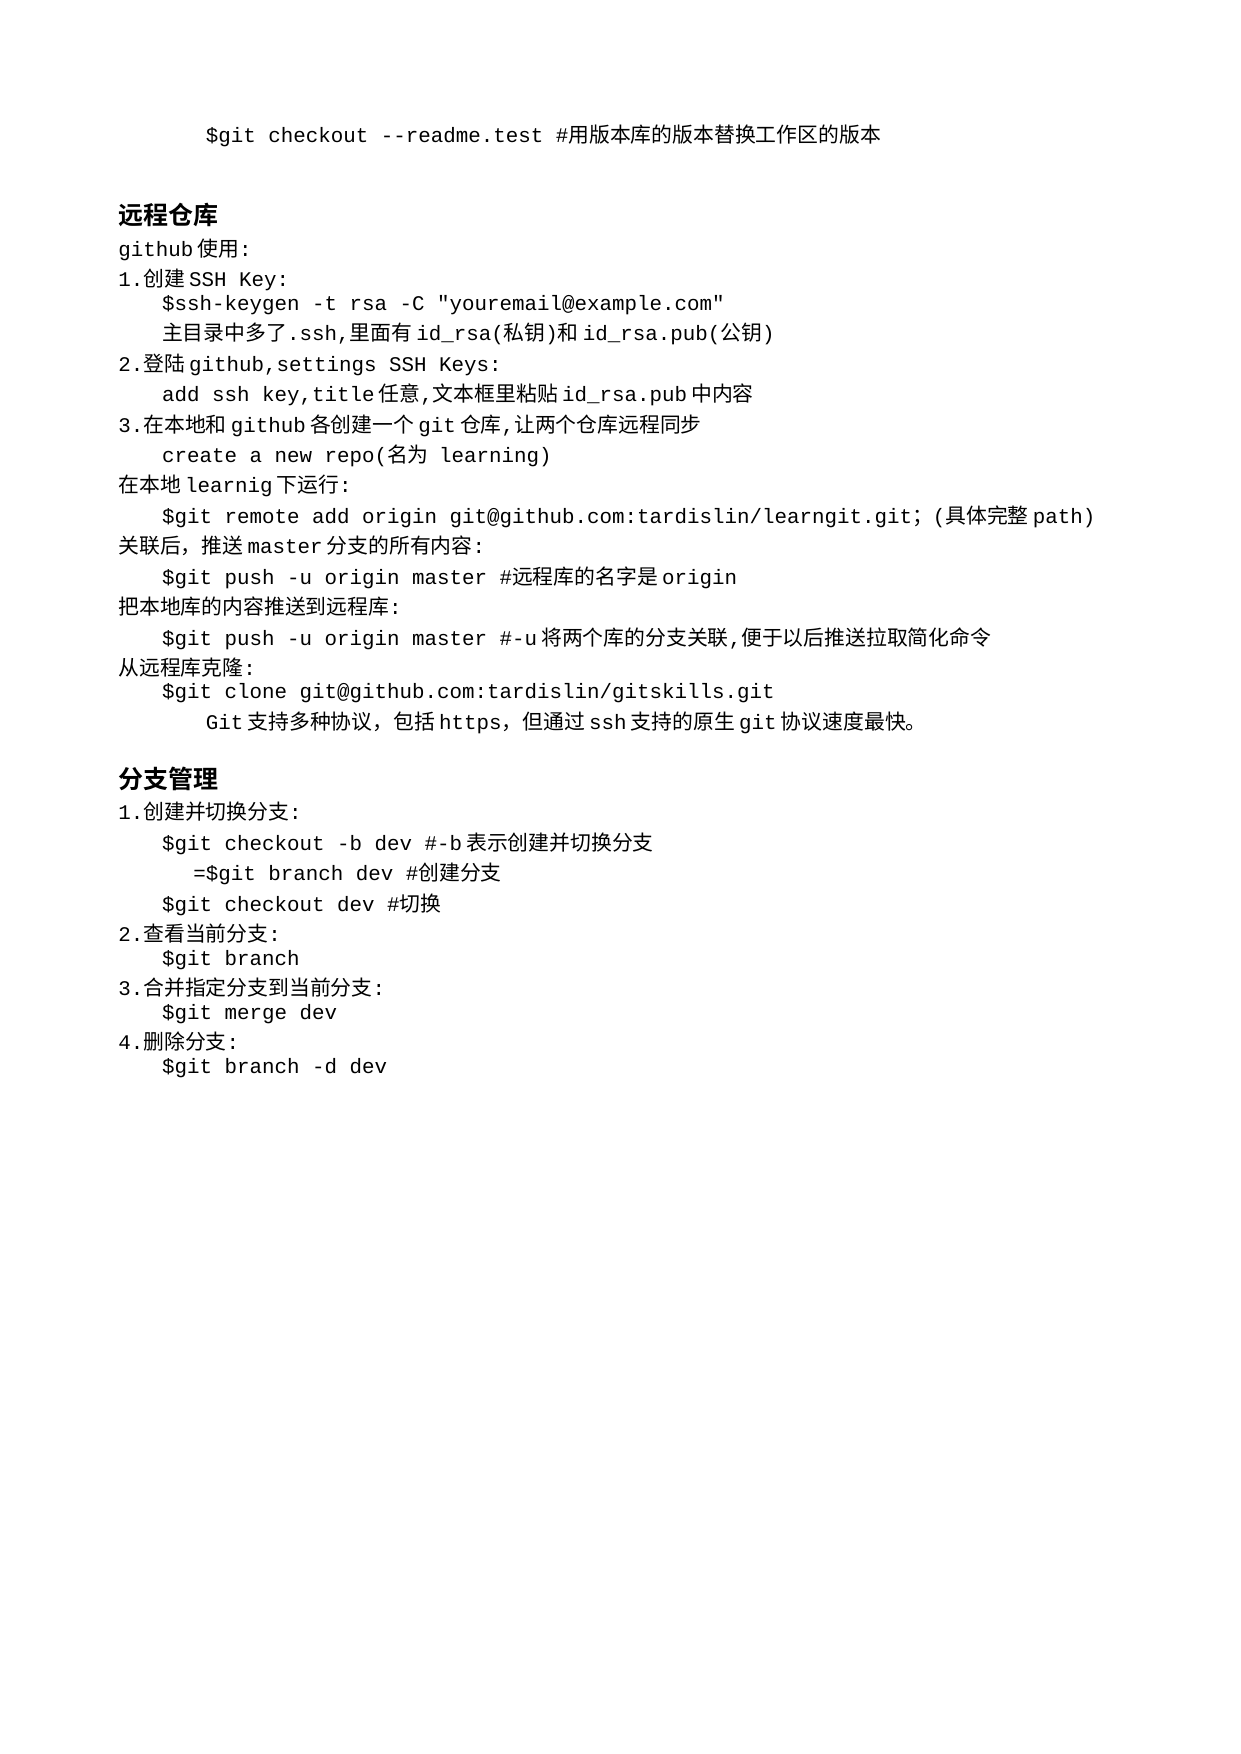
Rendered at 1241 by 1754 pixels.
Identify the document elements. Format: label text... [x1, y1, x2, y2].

text 主目录中多了.ssh,里面有id_rsa(私钥)和id_rsa.pub(公钥) [118, 317, 1122, 347]
text =$git branch dev #创建分支 [118, 856, 1122, 887]
text 1.创建SSH Key: [118, 262, 1122, 293]
text $git checkout --readme.test #用版本库的版本替换工作区的版本 [118, 118, 1122, 148]
text $git push -u origin master #-u将两个库的分支关联,便于以后推送拉取简化命令 [118, 621, 1122, 651]
text $git clone git@github.com:tardislin/gitskills.git [118, 682, 1122, 705]
text $git checkout dev #切换 [118, 887, 1122, 917]
text $git branch -d dev [118, 1056, 1122, 1079]
text Git支持多种协议，包括https，但通过ssh支持的原生git协议速度最快。 [118, 705, 1122, 736]
text 把本地库的内容推送到远程库: [118, 590, 1122, 621]
text 4.删除分支: [118, 1025, 1122, 1056]
text $git remote add origin git@github.com:tardislin/learngit.git；(具体完整path) [118, 499, 1122, 529]
text 2.登陆github,settings SSH Keys: [118, 347, 1122, 377]
text 关联后，推送master分支的所有内容: [118, 529, 1122, 560]
text add ssh key,title任意,文本框里粘贴id_rsa.pub中内容 [118, 377, 1122, 408]
text create a new repo(名为 learning) [118, 438, 1122, 469]
text 1.创建并切换分支: [118, 796, 1122, 826]
text 分支管理 [118, 759, 1122, 796]
text $git checkout -b dev #-b表示创建并切换分支 [118, 826, 1122, 856]
text github使用: [118, 232, 1122, 262]
text 2.查看当前分支: [118, 917, 1122, 948]
text 从远程库克隆: [118, 651, 1122, 682]
text $ssh-keygen -t rsa -C "youremail@example.com" [118, 293, 1122, 317]
text 在本地learnig下运行: [118, 469, 1122, 499]
text 3.在本地和github各创建一个git仓库,让两个仓库远程同步 [118, 408, 1122, 438]
text $git push -u origin master #远程库的名字是origin [118, 560, 1122, 590]
text 3.合并指定分支到当前分支: [118, 971, 1122, 1002]
text $git branch [118, 948, 1122, 971]
text 远程仓库 [118, 196, 1122, 232]
text $git merge dev [118, 1002, 1122, 1025]
